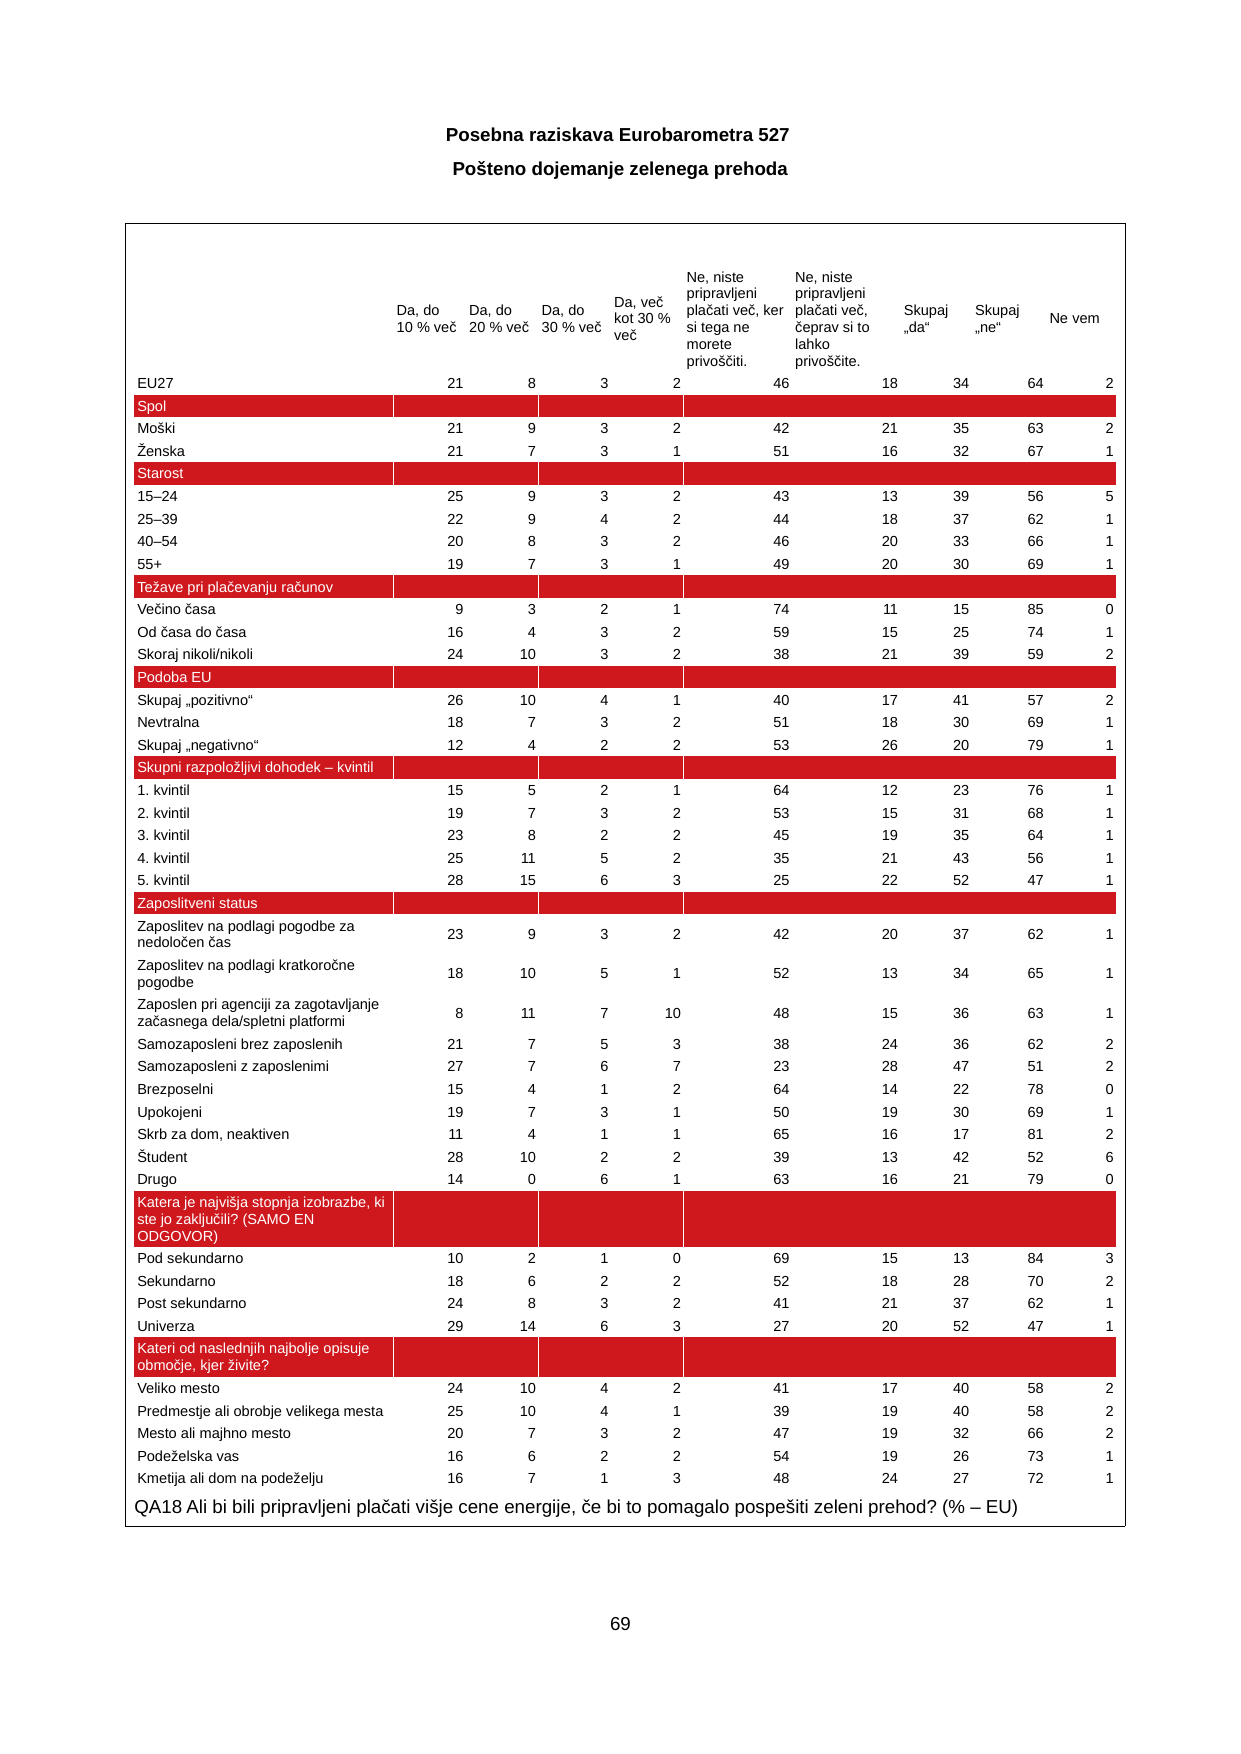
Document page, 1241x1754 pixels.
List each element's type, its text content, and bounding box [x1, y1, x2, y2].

table_cell 48 [684, 993, 792, 1032]
table_cell 12 [792, 779, 901, 801]
table_cell 18 [792, 508, 901, 530]
table_cell 32 [901, 1422, 972, 1444]
table_cell 3 [539, 417, 611, 440]
table_cell 2 [1046, 1033, 1116, 1055]
table_cell 6 [466, 1445, 538, 1467]
table_cell Moški [134, 417, 393, 440]
table_cell 13 [901, 1247, 972, 1269]
table_cell 2 [539, 1270, 611, 1292]
table_cell Skupni razpoložljivi dohodek – kvintil [134, 756, 393, 779]
table_cell Sekundarno [134, 1270, 393, 1292]
table_cell 3. kvintil [134, 824, 393, 847]
table_cell [466, 575, 538, 598]
table_cell 39 [901, 643, 972, 666]
table_cell 41 [901, 688, 972, 711]
table_cell 40 [684, 688, 792, 711]
table_cell 15 [792, 621, 901, 643]
table_cell 58 [972, 1377, 1046, 1399]
table_cell 37 [901, 1292, 972, 1315]
table_cell 17 [792, 1377, 901, 1399]
table_cell 13 [792, 485, 901, 507]
table_cell [394, 1337, 466, 1377]
table_cell 28 [394, 869, 466, 892]
table_cell 3 [611, 1467, 683, 1490]
table_cell [539, 1337, 611, 1377]
table_cell 46 [684, 372, 792, 394]
table_cell 22 [901, 1078, 972, 1100]
table_cell Spol [134, 395, 393, 417]
table_cell Upokojeni [134, 1100, 393, 1123]
table_cell 65 [684, 1123, 792, 1146]
table_cell 1 [611, 954, 683, 993]
table_cell [611, 892, 683, 914]
table_cell 3 [611, 1033, 683, 1055]
table_cell [539, 666, 611, 688]
table_cell 7 [539, 993, 611, 1032]
table_cell 7 [466, 1033, 538, 1055]
table_cell 39 [684, 1399, 792, 1422]
table_cell 1 [1046, 1315, 1116, 1337]
table_cell 2 [611, 1270, 683, 1292]
table_cell 85 [972, 598, 1046, 621]
table_header [134, 265, 393, 372]
table_cell 1 [1046, 993, 1116, 1032]
table_cell 1 [1046, 711, 1116, 733]
table_cell 51 [684, 440, 792, 462]
table_cell [684, 1191, 792, 1247]
table_cell 18 [394, 1270, 466, 1292]
table_cell 17 [901, 1123, 972, 1146]
table_cell 62 [972, 1292, 1046, 1315]
table_cell 52 [901, 1315, 972, 1337]
table_cell 15 [466, 869, 538, 892]
table_cell 2 [611, 1377, 683, 1399]
table_cell 45 [684, 824, 792, 847]
table_cell 5 [539, 847, 611, 869]
table_cell 2 [611, 417, 683, 440]
table_cell 2 [466, 1247, 538, 1269]
table_cell [394, 575, 466, 598]
table_cell 4 [466, 621, 538, 643]
table_cell 47 [901, 1055, 972, 1078]
table_header Da, več kot 30 % več [611, 265, 683, 372]
table_cell 13 [792, 1146, 901, 1168]
table_cell 10 [394, 1247, 466, 1269]
table_cell 69 [972, 553, 1046, 575]
table_cell 1 [611, 1100, 683, 1123]
table_cell 7 [466, 1055, 538, 1078]
table_cell 1 [1046, 824, 1116, 847]
table_cell 9 [466, 914, 538, 954]
table_cell 1 [1046, 734, 1116, 756]
table_cell [394, 395, 466, 417]
table_cell 1 [611, 779, 683, 801]
table_cell 66 [972, 530, 1046, 553]
table_cell 4. kvintil [134, 847, 393, 869]
table_cell 32 [901, 440, 972, 462]
table_cell 20 [394, 1422, 466, 1444]
table_cell 23 [394, 914, 466, 954]
table_cell 26 [394, 688, 466, 711]
table_cell Zaposlen pri agenciji za zagotavljanje začasnega dela/spletni platformi [134, 993, 393, 1032]
table_cell 1 [611, 1399, 683, 1422]
table_cell Samozaposleni z zaposlenimi [134, 1055, 393, 1078]
table_cell 19 [792, 1445, 901, 1467]
table_cell 39 [684, 1146, 792, 1168]
table_cell 24 [394, 643, 466, 666]
table_cell Drugo [134, 1168, 393, 1191]
table_cell 59 [684, 621, 792, 643]
table_cell 2 [611, 914, 683, 954]
table_cell 5 [539, 954, 611, 993]
table_cell [792, 1191, 901, 1247]
table_cell [901, 575, 972, 598]
table_cell Predmestje ali obrobje velikega mesta [134, 1399, 393, 1422]
table_cell 7 [466, 1467, 538, 1490]
table_cell 64 [972, 372, 1046, 394]
table_cell 15 [394, 779, 466, 801]
table_cell 8 [466, 1292, 538, 1315]
table_cell Kateri od naslednjih najbolje opisuje območje, kjer živite? [134, 1337, 393, 1377]
table_cell 48 [684, 1467, 792, 1490]
table_cell Mesto ali majhno mesto [134, 1422, 393, 1444]
table_cell 19 [394, 1100, 466, 1123]
table_cell 2 [611, 824, 683, 847]
table_cell [972, 1337, 1046, 1377]
table_cell 31 [901, 801, 972, 824]
table_cell 9 [466, 485, 538, 507]
table_cell [611, 575, 683, 598]
table_cell 3 [539, 1292, 611, 1315]
table_cell 40–54 [134, 530, 393, 553]
table_cell 11 [394, 1123, 466, 1146]
table_cell 70 [972, 1270, 1046, 1292]
table_cell 0 [1046, 1078, 1116, 1100]
table_cell 4 [539, 508, 611, 530]
table_cell 53 [684, 734, 792, 756]
table_cell 3 [539, 621, 611, 643]
table_cell 47 [972, 869, 1046, 892]
table_cell [466, 1191, 538, 1247]
table_cell Podoba EU [134, 666, 393, 688]
table_cell 4 [466, 734, 538, 756]
table_cell 2 [1046, 1377, 1116, 1399]
table_cell 16 [792, 1168, 901, 1191]
table_cell 34 [901, 954, 972, 993]
table_cell Brezposelni [134, 1078, 393, 1100]
table_cell Kmetija ali dom na podeželju [134, 1467, 393, 1490]
table_cell 2 [539, 779, 611, 801]
table_cell Težave pri plačevanju računov [134, 575, 393, 598]
table_cell [539, 395, 611, 417]
table_cell [394, 666, 466, 688]
table_cell Študent [134, 1146, 393, 1168]
table_cell 25 [394, 485, 466, 507]
table_cell 3 [611, 869, 683, 892]
table_cell 73 [972, 1445, 1046, 1467]
table_cell 23 [394, 824, 466, 847]
table_cell [792, 462, 901, 485]
table_cell 10 [466, 643, 538, 666]
table_cell 24 [792, 1033, 901, 1055]
table_cell [901, 666, 972, 688]
table_cell 5. kvintil [134, 869, 393, 892]
table_cell 2 [611, 734, 683, 756]
table_cell 68 [972, 801, 1046, 824]
table_cell 40 [901, 1399, 972, 1422]
table_cell 8 [466, 824, 538, 847]
table_cell [611, 1337, 683, 1377]
table_cell 47 [684, 1422, 792, 1444]
table_cell [611, 395, 683, 417]
table_cell 72 [972, 1467, 1046, 1490]
table_cell [394, 756, 466, 779]
table_cell [972, 1191, 1046, 1247]
table_cell 11 [466, 993, 538, 1032]
table_cell 2 [611, 485, 683, 507]
table_cell 2 [611, 643, 683, 666]
table_cell 52 [684, 954, 792, 993]
table_cell 3 [539, 485, 611, 507]
table_cell 2. kvintil [134, 801, 393, 824]
table_cell 21 [394, 1033, 466, 1055]
table_cell 16 [394, 1445, 466, 1467]
table_cell 84 [972, 1247, 1046, 1269]
table_cell 22 [792, 869, 901, 892]
table_cell 2 [611, 372, 683, 394]
table_cell 8 [466, 372, 538, 394]
table_cell [684, 575, 792, 598]
table_cell [792, 666, 901, 688]
table_cell 15–24 [134, 485, 393, 507]
table_cell 21 [792, 847, 901, 869]
table_cell 15 [792, 801, 901, 824]
table_cell EU27 [134, 372, 393, 394]
table_cell 19 [792, 1100, 901, 1123]
table_cell 27 [901, 1467, 972, 1490]
table_cell 2 [1046, 1399, 1116, 1422]
table_cell 1 [611, 598, 683, 621]
table_cell 40 [901, 1377, 972, 1399]
table_cell Post sekundarno [134, 1292, 393, 1315]
table_cell 35 [684, 847, 792, 869]
table_cell 19 [792, 1422, 901, 1444]
table_cell [611, 462, 683, 485]
table_cell 65 [972, 954, 1046, 993]
table_cell 4 [466, 1123, 538, 1146]
table_cell 30 [901, 711, 972, 733]
table_cell [394, 892, 466, 914]
table_cell [539, 462, 611, 485]
table_cell 1 [1046, 847, 1116, 869]
table_cell Skupaj „pozitivno“ [134, 688, 393, 711]
table_cell 79 [972, 1168, 1046, 1191]
table_cell Podeželska vas [134, 1445, 393, 1467]
text QA18 Ali bi bili pripravljeni plačati višje cene energije, če bi to pomagalo pospešiti zeleni prehod? (% – EU) [134, 1496, 1116, 1517]
table_cell 52 [684, 1270, 792, 1292]
table_cell [901, 756, 972, 779]
table_cell 23 [684, 1055, 792, 1078]
table_cell [611, 1191, 683, 1247]
table_cell 1. kvintil [134, 779, 393, 801]
table_cell 62 [972, 914, 1046, 954]
table_cell 56 [972, 485, 1046, 507]
table_cell [1046, 395, 1116, 417]
table_cell 3 [539, 711, 611, 733]
table_cell 63 [684, 1168, 792, 1191]
table_cell 25 [684, 869, 792, 892]
table_cell 7 [466, 440, 538, 462]
table_cell [901, 892, 972, 914]
table_cell 14 [466, 1315, 538, 1337]
table_cell 69 [972, 1100, 1046, 1123]
table_cell [684, 462, 792, 485]
table_cell 57 [972, 688, 1046, 711]
table_cell 8 [394, 993, 466, 1032]
table_cell 2 [539, 734, 611, 756]
table_cell [394, 1191, 466, 1247]
table_cell 6 [1046, 1146, 1116, 1168]
table_cell 42 [901, 1146, 972, 1168]
table_cell 28 [901, 1270, 972, 1292]
table_cell 24 [394, 1377, 466, 1399]
table_cell Zaposlitveni status [134, 892, 393, 914]
table_cell 18 [792, 711, 901, 733]
table_cell 4 [539, 688, 611, 711]
table_cell 42 [684, 914, 792, 954]
table_cell [792, 756, 901, 779]
table_cell 3 [611, 1315, 683, 1337]
table_cell 27 [684, 1315, 792, 1337]
table_cell 25–39 [134, 508, 393, 530]
table_cell 25 [394, 847, 466, 869]
table_cell 1 [1046, 779, 1116, 801]
table_cell 69 [684, 1247, 792, 1269]
table_cell 63 [972, 993, 1046, 1032]
table_cell 21 [792, 643, 901, 666]
table_cell 74 [972, 621, 1046, 643]
table_cell 1 [1046, 914, 1116, 954]
table_cell 19 [792, 824, 901, 847]
table_cell [539, 1191, 611, 1247]
table_cell 3 [466, 598, 538, 621]
table_cell 5 [1046, 485, 1116, 507]
table_cell 19 [792, 1399, 901, 1422]
table_cell 2 [1046, 1270, 1116, 1292]
table_cell 1 [1046, 1292, 1116, 1315]
table_cell 15 [792, 993, 901, 1032]
table_cell 2 [611, 508, 683, 530]
table_cell 81 [972, 1123, 1046, 1146]
table_cell 21 [394, 417, 466, 440]
table_cell 44 [684, 508, 792, 530]
table_cell 20 [901, 734, 972, 756]
table_cell 22 [394, 508, 466, 530]
table_cell 47 [972, 1315, 1046, 1337]
table_cell 37 [901, 508, 972, 530]
table_cell 0 [1046, 1168, 1116, 1191]
table_cell 3 [539, 1422, 611, 1444]
table_cell 9 [466, 417, 538, 440]
table_cell 20 [792, 530, 901, 553]
table_cell 10 [466, 1146, 538, 1168]
table_cell 18 [792, 372, 901, 394]
table_header Skupaj „ne“ [972, 265, 1046, 372]
table_cell [684, 1337, 792, 1377]
table_cell 9 [466, 508, 538, 530]
table_cell 1 [1046, 869, 1116, 892]
table_cell 54 [684, 1445, 792, 1467]
table_cell 1 [1046, 1467, 1116, 1490]
table_cell [1046, 462, 1116, 485]
table_cell 1 [539, 1078, 611, 1100]
table_cell [972, 395, 1046, 417]
table_cell 58 [972, 1399, 1046, 1422]
table_cell [466, 1337, 538, 1377]
table_cell 20 [792, 914, 901, 954]
table_cell 0 [1046, 598, 1116, 621]
table_cell [539, 575, 611, 598]
table_cell [972, 575, 1046, 598]
table_cell 28 [792, 1055, 901, 1078]
table_cell 11 [792, 598, 901, 621]
table_cell 27 [394, 1055, 466, 1078]
table_cell 25 [394, 1399, 466, 1422]
table_cell 1 [611, 553, 683, 575]
table_cell 1 [1046, 954, 1116, 993]
table_cell [972, 892, 1046, 914]
table_header Da, do 30 % več [539, 265, 611, 372]
table_cell 5 [466, 779, 538, 801]
table_cell Starost [134, 462, 393, 485]
table_cell 56 [972, 847, 1046, 869]
table_cell 18 [394, 954, 466, 993]
table_cell 79 [972, 734, 1046, 756]
table_cell 6 [539, 869, 611, 892]
table_cell 1 [1046, 508, 1116, 530]
table_cell 2 [1046, 688, 1116, 711]
table_cell 3 [539, 1100, 611, 1123]
table_cell 30 [901, 1100, 972, 1123]
table_cell 2 [611, 1078, 683, 1100]
table_cell Ženska [134, 440, 393, 462]
table_cell 55+ [134, 553, 393, 575]
table_cell 2 [611, 711, 683, 733]
table_cell 41 [684, 1377, 792, 1399]
table_cell 3 [539, 643, 611, 666]
table_cell 8 [466, 530, 538, 553]
table_cell 10 [611, 993, 683, 1032]
table_cell 10 [466, 954, 538, 993]
table_cell 19 [394, 553, 466, 575]
table_cell 52 [901, 869, 972, 892]
table_cell 41 [684, 1292, 792, 1315]
table_cell 46 [684, 530, 792, 553]
table_cell 76 [972, 779, 1046, 801]
table_cell 20 [394, 530, 466, 553]
table_cell 7 [466, 801, 538, 824]
table_cell 2 [611, 530, 683, 553]
table_cell 21 [792, 417, 901, 440]
table_cell 16 [394, 1467, 466, 1490]
table_cell 50 [684, 1100, 792, 1123]
table_cell [901, 462, 972, 485]
table_cell 2 [611, 621, 683, 643]
table_cell 19 [394, 801, 466, 824]
table_cell 7 [466, 1422, 538, 1444]
table_header Ne, niste pripravljeni plačati več, ker si tega ne morete privoščiti. [684, 265, 792, 372]
table_header Ne vem [1046, 265, 1116, 372]
table_cell 14 [792, 1078, 901, 1100]
table_cell Skoraj nikoli/nikoli [134, 643, 393, 666]
table_cell 52 [972, 1146, 1046, 1168]
table_cell 13 [792, 954, 901, 993]
table_cell Zaposlitev na podlagi pogodbe za nedoločen čas [134, 914, 393, 954]
table_cell 1 [539, 1123, 611, 1146]
table_cell 3 [539, 530, 611, 553]
table_cell 53 [684, 801, 792, 824]
table_cell [792, 575, 901, 598]
table_cell 2 [611, 1292, 683, 1315]
table_cell 4 [466, 1078, 538, 1100]
table_header Ne, niste pripravljeni plačati več, čeprav si to lahko privoščite. [792, 265, 901, 372]
table_cell [466, 395, 538, 417]
table_cell 1 [539, 1467, 611, 1490]
table_cell Katera je najvišja stopnja izobrazbe, ki ste jo zaključili? (SAMO EN ODGOVOR) [134, 1191, 393, 1247]
table_cell 2 [539, 824, 611, 847]
table_cell 1 [1046, 440, 1116, 462]
table_cell 2 [611, 1146, 683, 1168]
table_cell [1046, 1337, 1116, 1377]
table_cell 21 [901, 1168, 972, 1191]
table_cell 10 [466, 1377, 538, 1399]
table_cell [792, 1337, 901, 1377]
table_cell [1046, 575, 1116, 598]
table_cell 3 [539, 440, 611, 462]
table_cell 6 [539, 1315, 611, 1337]
table_cell 1 [611, 440, 683, 462]
table_cell 36 [901, 1033, 972, 1055]
table_cell 7 [466, 711, 538, 733]
table_cell 11 [466, 847, 538, 869]
table_cell 15 [394, 1078, 466, 1100]
table_cell 3 [1046, 1247, 1116, 1269]
table_cell 1 [611, 688, 683, 711]
table_cell 25 [901, 621, 972, 643]
table_cell 18 [394, 711, 466, 733]
table_cell 33 [901, 530, 972, 553]
table_cell [611, 756, 683, 779]
table_cell [466, 666, 538, 688]
table_cell 30 [901, 553, 972, 575]
table_cell 2 [1046, 417, 1116, 440]
table_cell 2 [1046, 1422, 1116, 1444]
table_cell 51 [972, 1055, 1046, 1078]
table_cell 1 [1046, 553, 1116, 575]
table_cell [539, 756, 611, 779]
table_cell 6 [466, 1270, 538, 1292]
table_cell 64 [684, 1078, 792, 1100]
table_cell 21 [394, 372, 466, 394]
table_cell 5 [539, 1033, 611, 1055]
table_cell 0 [611, 1247, 683, 1269]
table_cell 3 [539, 801, 611, 824]
table_cell 24 [394, 1292, 466, 1315]
table_cell 2 [1046, 1123, 1116, 1146]
table_cell 63 [972, 417, 1046, 440]
table_cell 6 [539, 1168, 611, 1191]
table_cell [611, 666, 683, 688]
table_cell Od časa do časa [134, 621, 393, 643]
table_cell 21 [394, 440, 466, 462]
table_cell 6 [539, 1055, 611, 1078]
table_cell 16 [394, 621, 466, 643]
table_cell 24 [792, 1467, 901, 1490]
table_cell [901, 1337, 972, 1377]
table_cell Univerza [134, 1315, 393, 1337]
table_cell Pod sekundarno [134, 1247, 393, 1269]
table_cell 36 [901, 993, 972, 1032]
table_cell 59 [972, 643, 1046, 666]
table_cell [1046, 756, 1116, 779]
table_cell 10 [466, 1399, 538, 1422]
table_cell 2 [611, 847, 683, 869]
table_cell 42 [684, 417, 792, 440]
table_cell 2 [1046, 1055, 1116, 1078]
table_cell [972, 756, 1046, 779]
table_cell 38 [684, 1033, 792, 1055]
table_cell [792, 395, 901, 417]
table_cell 49 [684, 553, 792, 575]
table_header Skupaj „da“ [901, 265, 972, 372]
table_cell 51 [684, 711, 792, 733]
table_cell [466, 756, 538, 779]
table_cell 2 [611, 801, 683, 824]
table_cell [1046, 892, 1116, 914]
table_cell 7 [466, 553, 538, 575]
table_cell 1 [1046, 1100, 1116, 1123]
table_cell 2 [1046, 643, 1116, 666]
table_cell 1 [611, 1123, 683, 1146]
table_cell [466, 892, 538, 914]
table_cell Skupaj „negativno“ [134, 734, 393, 756]
table_cell [394, 462, 466, 485]
table_cell [684, 892, 792, 914]
table_cell 67 [972, 440, 1046, 462]
table_cell [466, 462, 538, 485]
table_cell 64 [684, 779, 792, 801]
table_cell 64 [972, 824, 1046, 847]
table_cell [972, 666, 1046, 688]
table_cell [972, 462, 1046, 485]
table_cell 2 [539, 1445, 611, 1467]
table_cell 62 [972, 1033, 1046, 1055]
table_cell 15 [901, 598, 972, 621]
table_cell [901, 1191, 972, 1247]
table_cell [684, 666, 792, 688]
table_cell 18 [792, 1270, 901, 1292]
table_cell 2 [611, 1445, 683, 1467]
table_cell Skrb za dom, neaktiven [134, 1123, 393, 1146]
table_cell 26 [792, 734, 901, 756]
table_cell 3 [539, 553, 611, 575]
table_cell 1 [1046, 621, 1116, 643]
table_cell 43 [684, 485, 792, 507]
table_cell 1 [1046, 801, 1116, 824]
table_cell 35 [901, 417, 972, 440]
table_cell 15 [792, 1247, 901, 1269]
table_header Da, do 10 % več [394, 265, 466, 372]
table_cell 43 [901, 847, 972, 869]
table_cell 2 [539, 1146, 611, 1168]
table_cell 3 [539, 372, 611, 394]
table_cell 39 [901, 485, 972, 507]
table_cell 26 [901, 1445, 972, 1467]
table_cell 0 [466, 1168, 538, 1191]
table_cell 2 [1046, 372, 1116, 394]
table_cell 1 [1046, 1445, 1116, 1467]
table_cell 9 [394, 598, 466, 621]
table_cell 12 [394, 734, 466, 756]
table_cell Nevtralna [134, 711, 393, 733]
table_cell 78 [972, 1078, 1046, 1100]
table_cell 3 [539, 914, 611, 954]
table_cell 2 [611, 1422, 683, 1444]
table_cell [1046, 666, 1116, 688]
table_cell 66 [972, 1422, 1046, 1444]
table_cell 2 [539, 598, 611, 621]
table_cell 34 [901, 372, 972, 394]
table_cell 1 [1046, 530, 1116, 553]
table_cell [1046, 1191, 1116, 1247]
table_cell 69 [972, 711, 1046, 733]
table_cell 21 [792, 1292, 901, 1315]
table_cell 37 [901, 914, 972, 954]
table_cell [539, 892, 611, 914]
table_cell [684, 395, 792, 417]
table_cell 35 [901, 824, 972, 847]
table_cell 7 [466, 1100, 538, 1123]
table_cell 7 [611, 1055, 683, 1078]
table_cell 28 [394, 1146, 466, 1168]
table_cell 16 [792, 440, 901, 462]
table_header Da, do 20 % več [466, 265, 538, 372]
table_cell [792, 892, 901, 914]
table_cell 29 [394, 1315, 466, 1337]
table_cell Veliko mesto [134, 1377, 393, 1399]
table_cell 4 [539, 1377, 611, 1399]
table_cell 38 [684, 643, 792, 666]
table_cell 62 [972, 508, 1046, 530]
table_cell 16 [792, 1123, 901, 1146]
table_cell [684, 756, 792, 779]
table_cell 23 [901, 779, 972, 801]
table_cell 10 [466, 688, 538, 711]
table_cell 14 [394, 1168, 466, 1191]
table_cell Samozaposleni brez zaposlenih [134, 1033, 393, 1055]
table_cell Zaposlitev na podlagi kratkoročne pogodbe [134, 954, 393, 993]
table_cell 1 [539, 1247, 611, 1269]
table_cell 74 [684, 598, 792, 621]
table_cell [901, 395, 972, 417]
table_cell 20 [792, 553, 901, 575]
table_cell 1 [611, 1168, 683, 1191]
table_cell Večino časa [134, 598, 393, 621]
table_cell 17 [792, 688, 901, 711]
table_cell 20 [792, 1315, 901, 1337]
table_cell 4 [539, 1399, 611, 1422]
